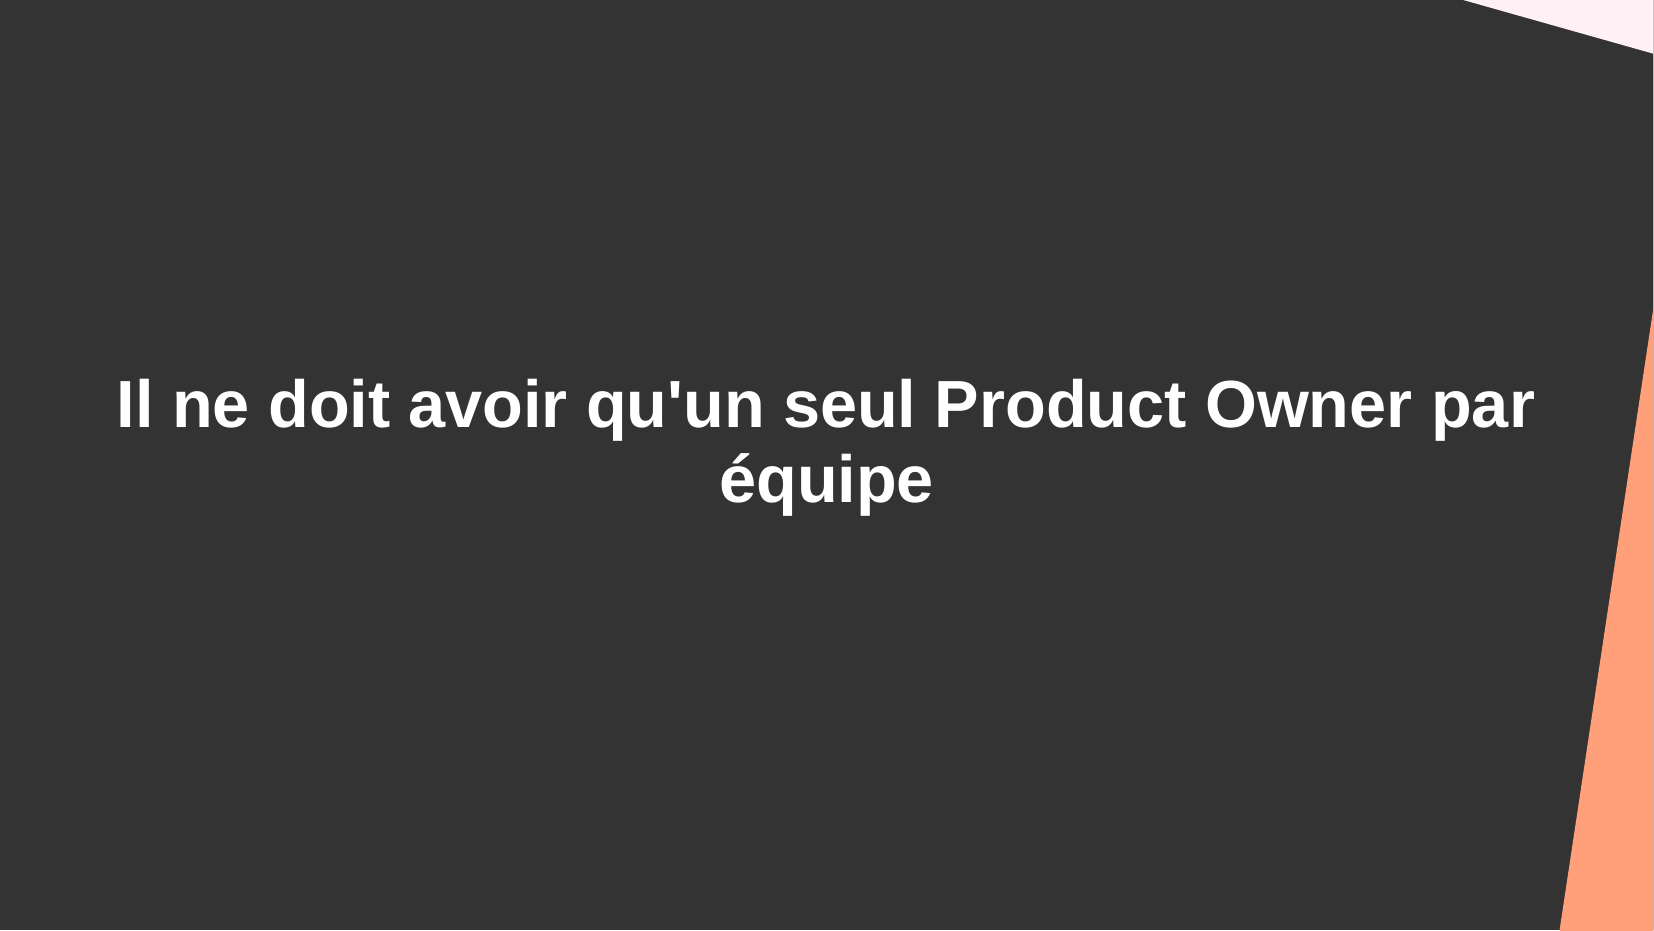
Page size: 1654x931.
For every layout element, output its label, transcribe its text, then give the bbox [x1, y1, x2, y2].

title Il ne doit avoir qu'un seul Product Owner par équipe [31, 367, 1622, 563]
text_box [1559, 303, 1654, 931]
text_box [1463, 0, 1654, 54]
